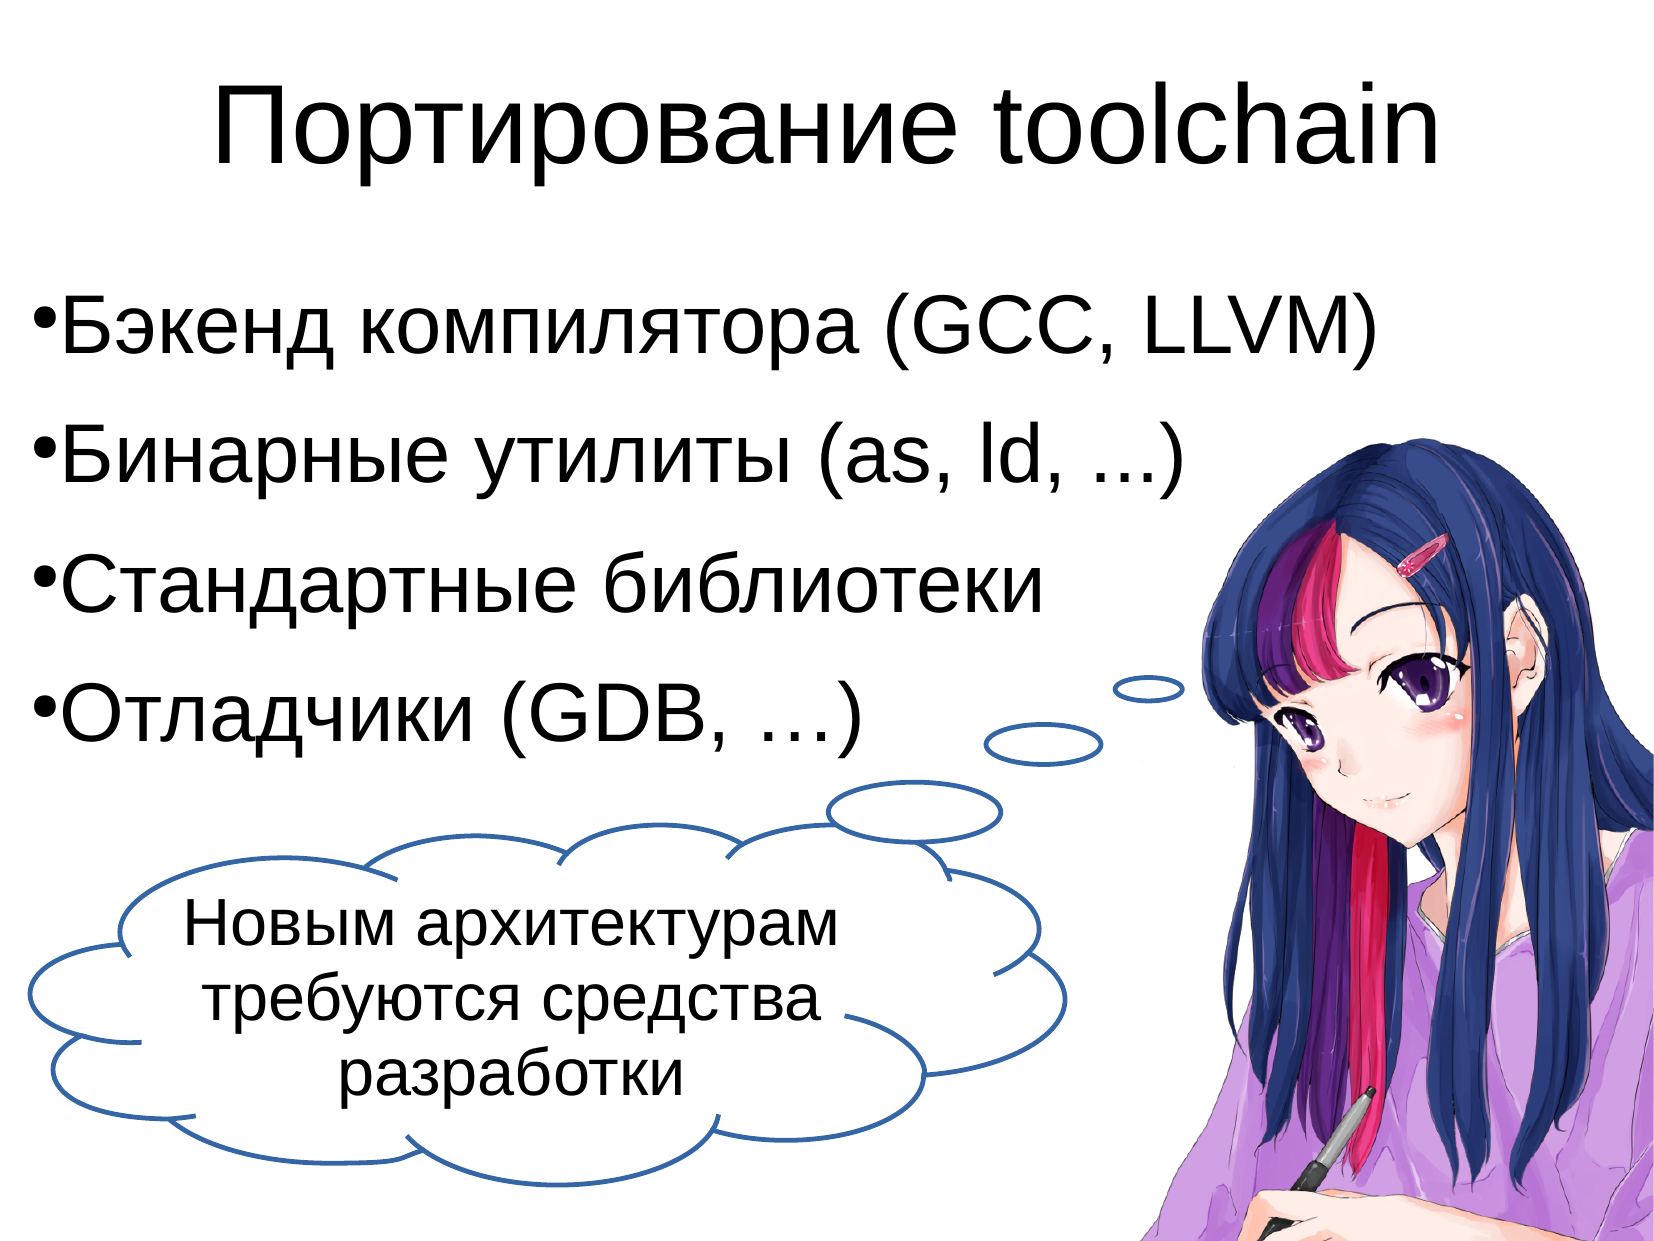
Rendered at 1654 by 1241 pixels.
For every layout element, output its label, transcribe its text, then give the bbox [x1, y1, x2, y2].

text_box Новым архитектурам требуются средства разработки [30, 782, 1066, 1186]
list Бэкенд компилятора (GCC, LLVM) Бинарные утилиты (as, ld, ...) Стандартные библиотеки Отладчики (GDB, …) [30, 270, 1636, 781]
text_box Новым архитектурам требуются средства разработки [986, 724, 1101, 765]
picture [1044, 410, 1654, 1241]
text_box Новым архитектурам требуются средства разработки [1115, 677, 1183, 701]
title Портирование toolchain [82, 15, 1571, 223]
